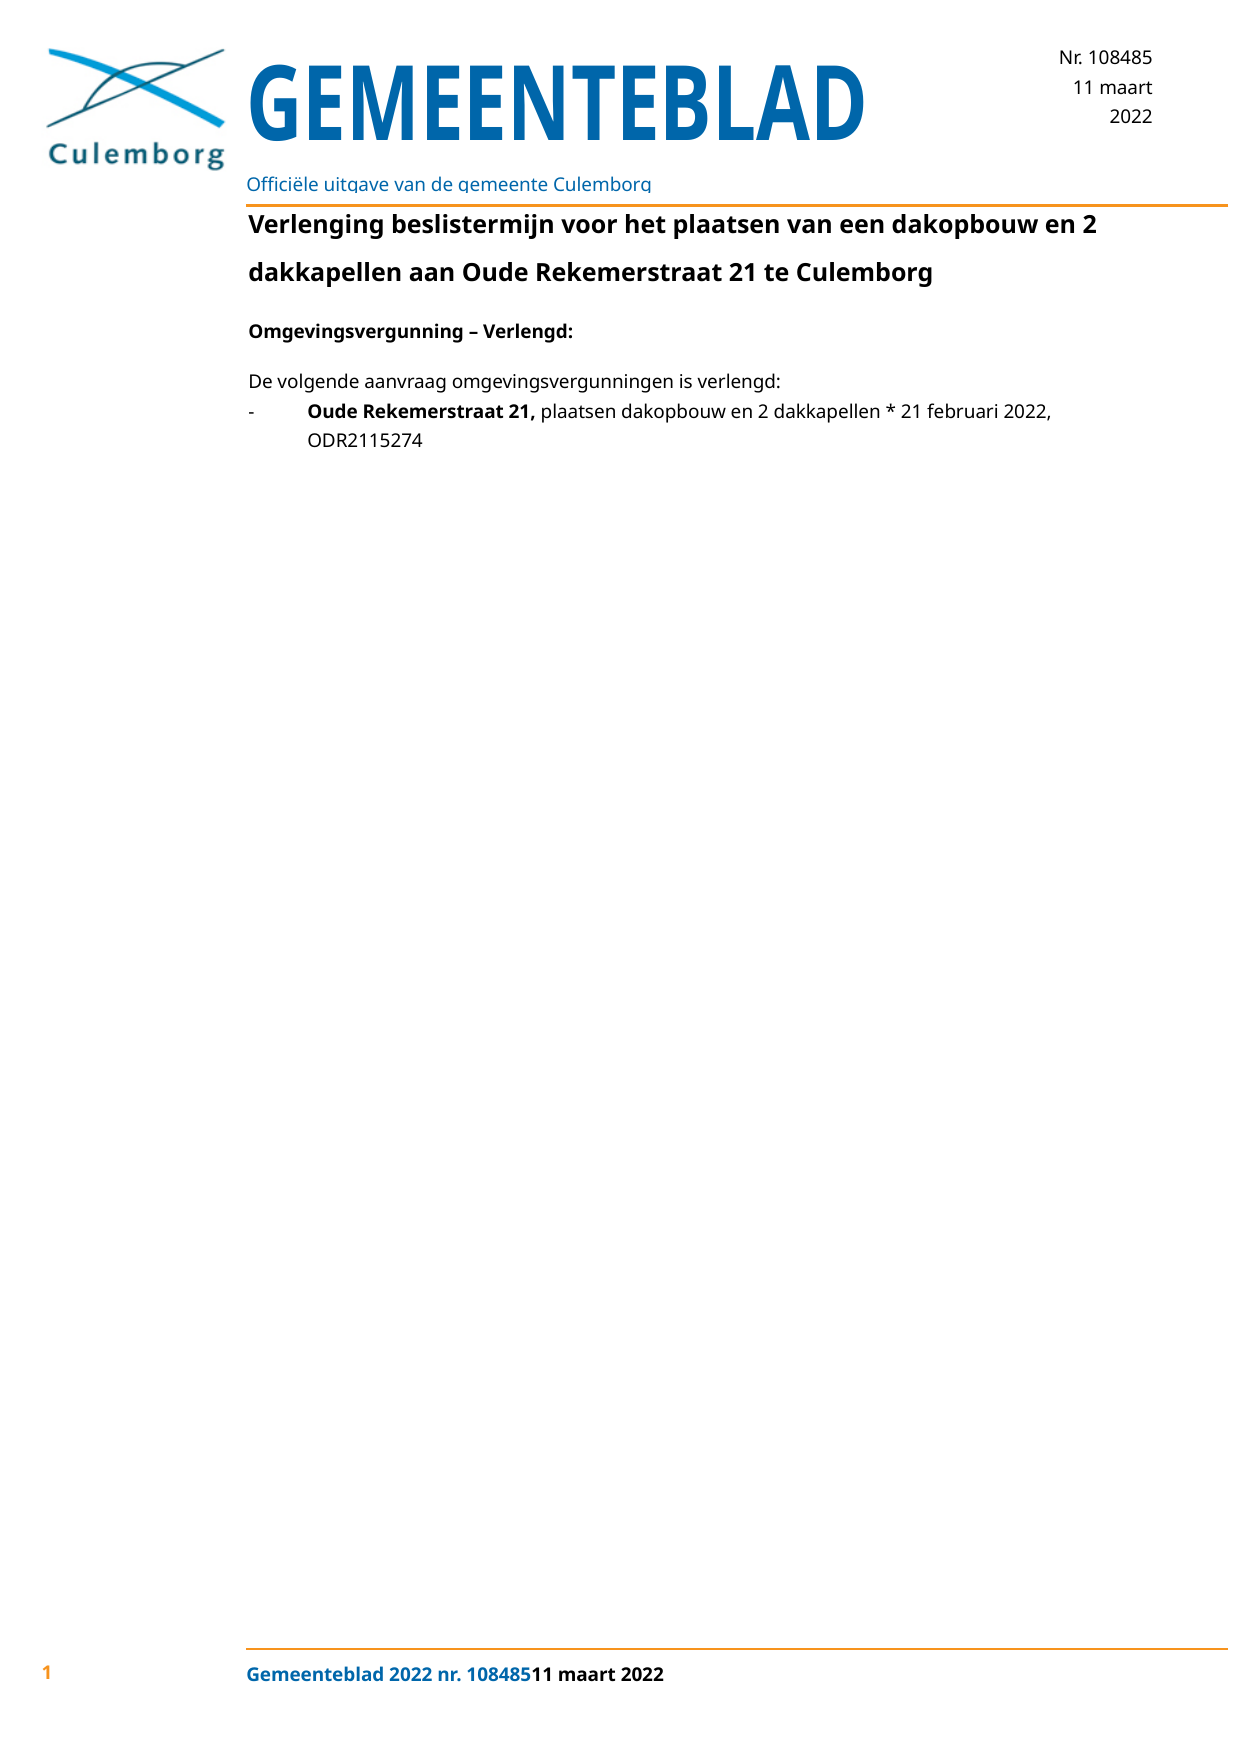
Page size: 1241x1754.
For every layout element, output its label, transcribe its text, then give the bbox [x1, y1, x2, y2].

list Oude Rekemerstraat 21, plaatsen dakopbouw en 2 dakkapellen * 21 februari 2022, ODR2115274 [248, 398, 1152, 453]
picture [41, 47, 231, 172]
text Omgevingsvergunning – Verlengd: [248, 318, 1152, 344]
text De volgende aanvraag omgevingsvergunningen is verlengd: [248, 368, 1152, 394]
text Verlenging beslistermijn voor het plaatsen van een dakopbouw en 2 dakkapellen aan Oude Rekemerstraat 21 te Culemborg [248, 207, 1152, 288]
